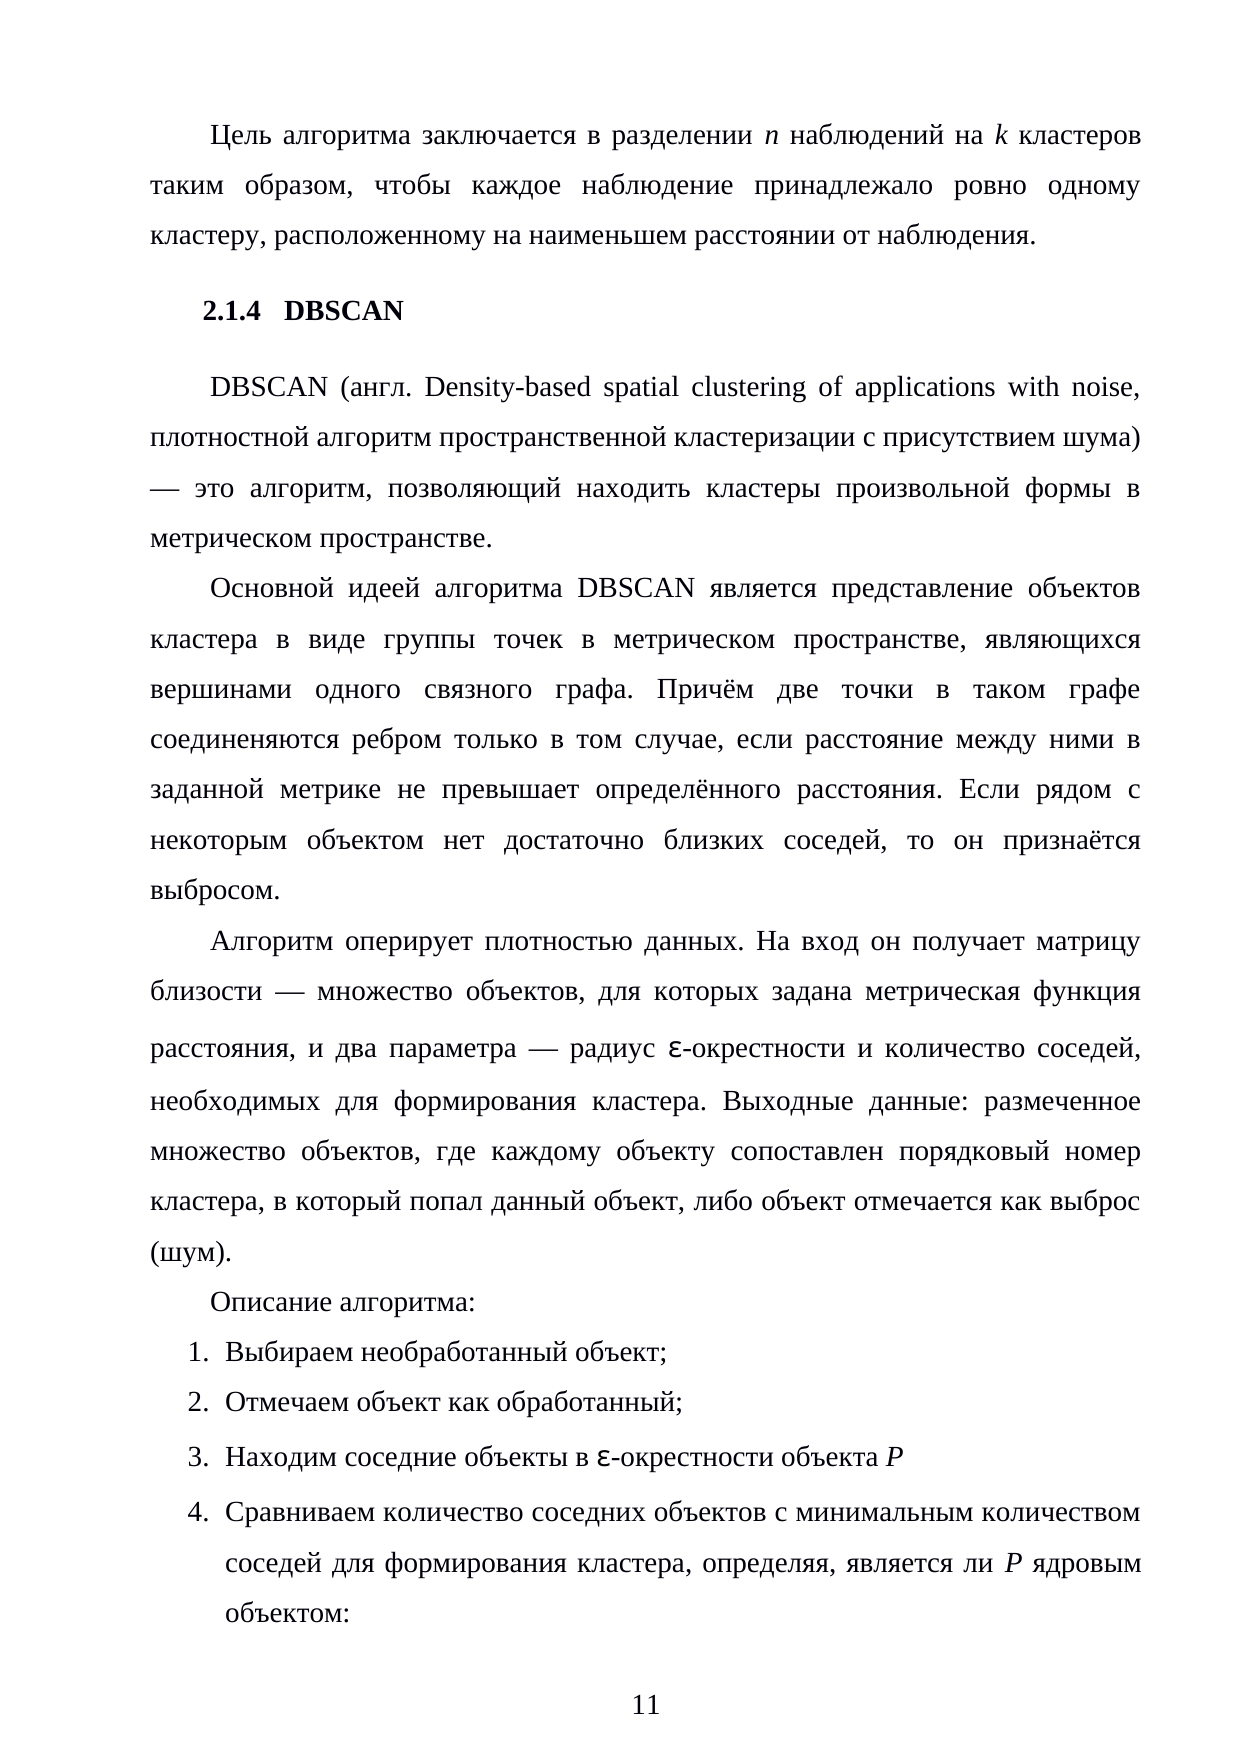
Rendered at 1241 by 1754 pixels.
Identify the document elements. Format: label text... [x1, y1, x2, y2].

text Основной идеей алгоритма DBSCAN является представление объектов кластера в виде группы точек в метрическом пространстве, являющихся вершинами одного связного графа. Причём две точки в таком графе соединеняются ребром только в том случае, если расстояние между ними в заданной метрике не превышает определённого расстояния. Если рядом с некоторым объектом нет достаточно близких соседей, то он признаётся выбросом. [150, 570, 1142, 906]
text DBSCAN (англ. Density-based spatial clustering of applications with noise, плотностной алгоритм пространственной кластеризации с присутствием шума) — это алгоритм, позволяющий находить кластеры произвольной формы в метрическом пространстве. [150, 369, 1142, 554]
list Выбираем необработанный объект; [187, 1334, 1142, 1368]
text Описание алгоритма: [150, 1284, 1142, 1317]
text Цель алгоритма заключается в разделении n наблюдений на k кластеров таким образом, чтобы каждое наблюдение принадлежало ровно одному кластеру, расположенному на наименьшем расстоянии от наблюдения. [150, 117, 1142, 251]
list Сравниваем количество соседних объектов с минимальным количеством соседей для формирования кластера, определяя, является ли P ядровым объектом: [187, 1494, 1142, 1628]
list Находим соседние объекты в ε-окрестности объекта P [187, 1435, 1142, 1474]
list Отмечаем объект как обработанный; [187, 1384, 1142, 1418]
text Алгоритм оперирует плотностью данных. На вход он получает матрицу близости — множество объектов, для которых задана метрическая функция расстояния, и два параметра — радиус ε-окрестности и количество соседей, необходимых для формирования кластера. Выходные данные: размеченное множество объектов, где каждому объекту сопоставлен порядковый номер кластера, в который попал данный объект, либо объект отмечается как выброс (шум). [150, 923, 1142, 1267]
subtitle DBSCAN [195, 293, 1142, 327]
